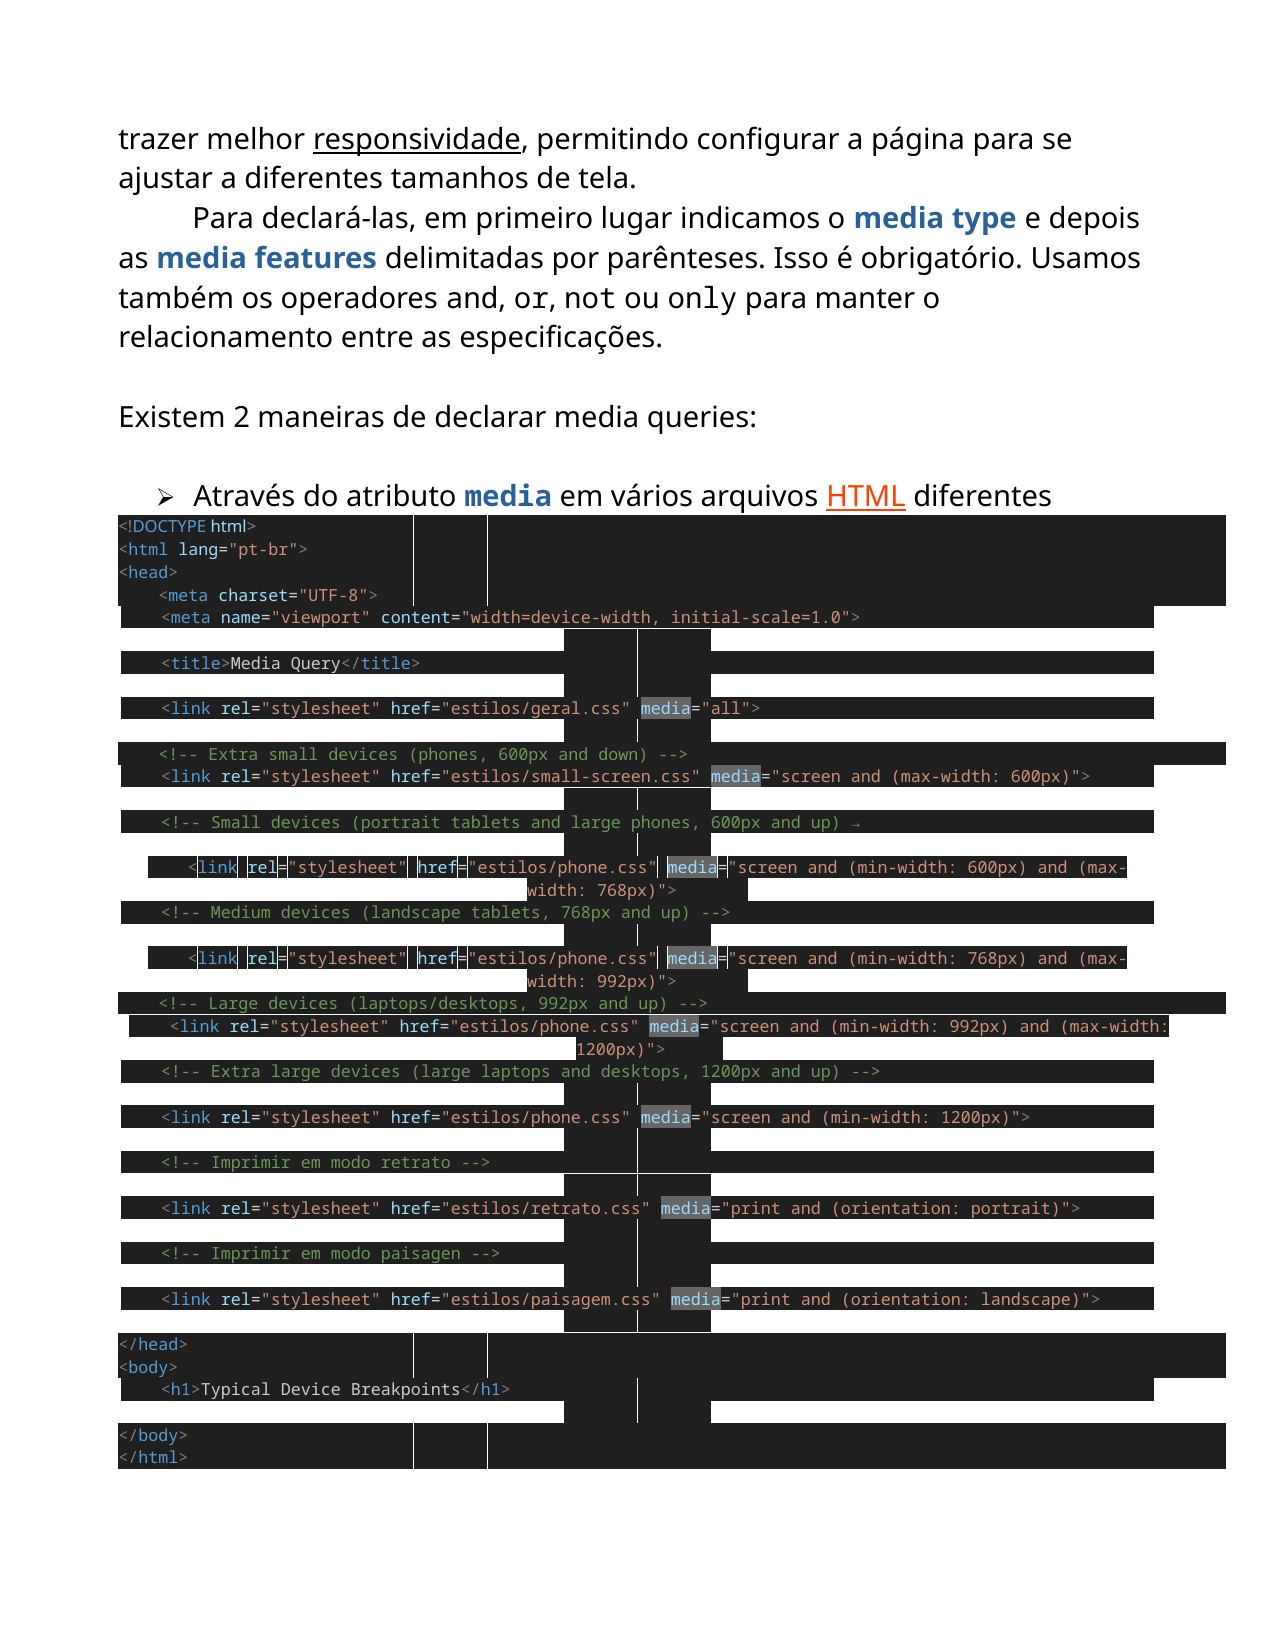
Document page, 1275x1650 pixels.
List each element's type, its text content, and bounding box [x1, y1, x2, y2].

text <link rel="stylesheet" href="estilos/phone.css" media="screen and (min-width: 600px) and (max-width: 768px)"> [118, 856, 1157, 901]
text <!-- Extra large devices (large laptops and desktops, 1200px and up) --> [118, 1060, 1157, 1105]
text <h1>Typical Device Breakpoints</h1> [118, 1378, 1157, 1423]
text <link rel="stylesheet" href="estilos/retrato.css" media="print and (orientation: portrait)"> [118, 1196, 1157, 1242]
text <link rel="stylesheet" href="estilos/phone.css" media="screen and (min-width: 1200px)"> [118, 1105, 1157, 1151]
text <head> [118, 560, 1157, 583]
text Para declará-las, em primeiro lugar indicamos o media type e depois as media features delimitadas por parênteses. Isso é obrigatório. Usamos também os operadores and, or, not ou only para manter o relacionamento entre as especificações. [118, 197, 1157, 356]
text <link rel="stylesheet" href="estilos/small-screen.css" media="screen and (max-width: 600px)"> [118, 765, 1157, 810]
text </head> [118, 1332, 1157, 1355]
text <!-- Small devices (portrait tablets and large phones, 600px and up) → [118, 810, 1157, 856]
text <meta charset="UTF-8"> [118, 583, 1157, 606]
text <html lang="pt-br"> [118, 538, 1157, 560]
text <!-- Extra small devices (phones, 600px and down) --> [118, 742, 1157, 765]
text <link rel="stylesheet" href="estilos/geral.css" media="all"> [118, 697, 1157, 742]
text <!-- Imprimir em modo paisagen --> [118, 1242, 1157, 1287]
text <link rel="stylesheet" href="estilos/phone.css" media="screen and (min-width: 768px) and (max-width: 992px)"> [118, 946, 1157, 992]
text <link rel="stylesheet" href="estilos/paisagem.css" media="print and (orientation: landscape)"> [118, 1287, 1157, 1332]
text <!-- Medium devices (landscape tablets, 768px and up) --> [118, 901, 1157, 946]
list Através do atributo media em vários arquivos HTML diferentes [156, 475, 1157, 515]
text </body> [118, 1423, 1157, 1446]
text </html> [118, 1446, 1157, 1469]
text <!DOCTYPE html> [118, 515, 1157, 538]
text <link rel="stylesheet" href="estilos/phone.css" media="screen and (min-width: 992px) and (max-width: 1200px)"> [118, 1014, 1181, 1060]
text <body> [118, 1355, 1157, 1378]
text Existem 2 maneiras de declarar media queries: [118, 396, 1157, 436]
text <!-- Imprimir em modo retrato --> [118, 1151, 1157, 1196]
text <title>Media Query</title> [118, 651, 1157, 697]
text trazer melhor responsividade, permitindo configurar a página para se ajustar a diferentes tamanhos de tela. [118, 118, 1157, 197]
text <!-- Large devices (laptops/desktops, 992px and up) --> [118, 992, 1157, 1014]
text <meta name="viewport" content="width=device-width, initial-scale=1.0"> [118, 606, 1157, 651]
